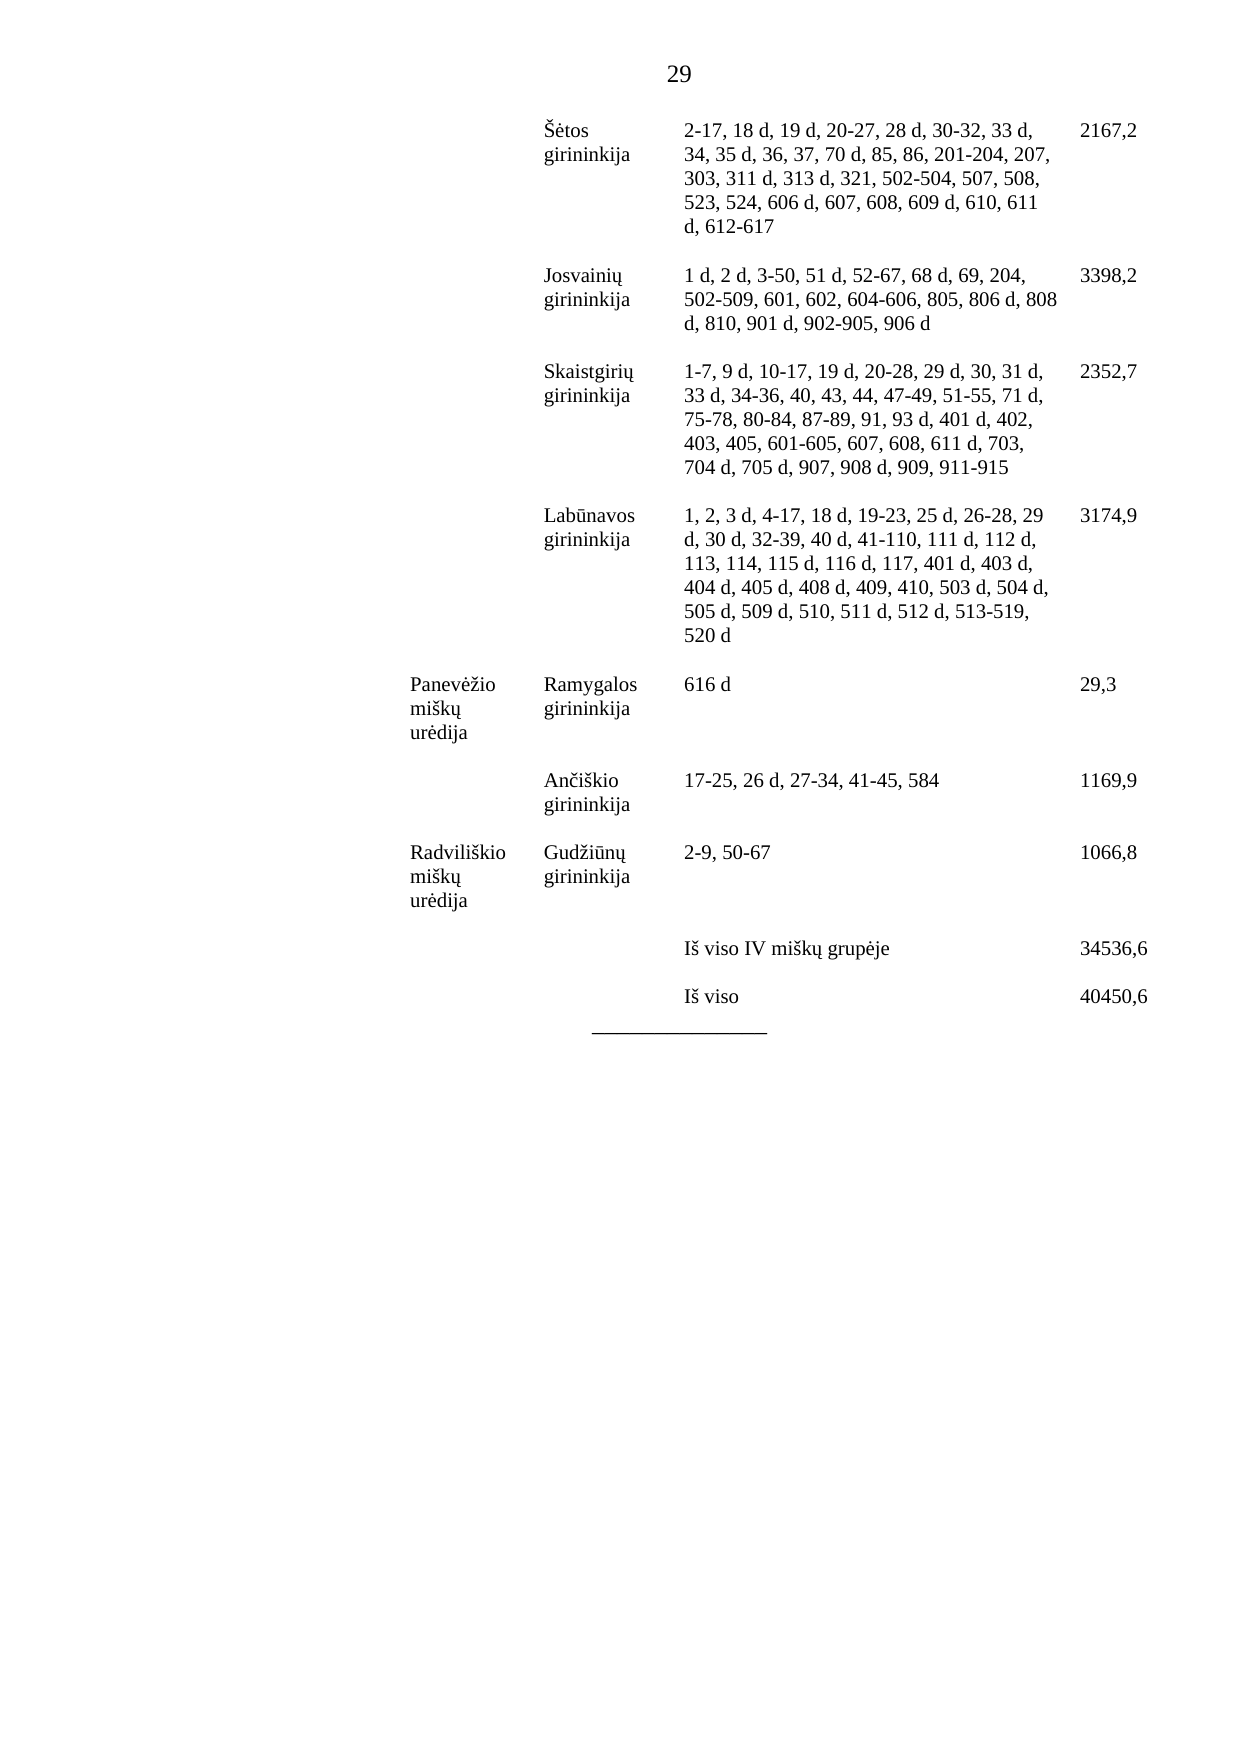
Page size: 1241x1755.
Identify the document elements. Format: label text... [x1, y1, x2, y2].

table_cell 616 d [673, 672, 1068, 744]
table_cell [532, 984, 673, 1008]
table_cell Šėtos girininkija [532, 118, 673, 238]
table_cell [399, 768, 532, 816]
table_cell [1069, 744, 1181, 768]
table_cell [1069, 648, 1181, 672]
table_cell [1069, 479, 1181, 503]
table_cell [1069, 912, 1181, 936]
table_cell 2352,7 [1069, 359, 1181, 479]
table_cell [399, 359, 532, 479]
table_cell [399, 816, 532, 840]
table_cell [177, 118, 399, 238]
table_cell Labūnavos girininkija [532, 503, 673, 647]
table_cell 3398,2 [1069, 263, 1181, 335]
table_cell [399, 960, 532, 984]
table_cell [399, 118, 532, 238]
table_cell [532, 912, 673, 936]
table_cell [673, 960, 1068, 984]
table_cell [177, 648, 399, 672]
table_cell [1069, 816, 1181, 840]
table_cell [399, 263, 532, 335]
table_cell [177, 936, 399, 960]
table_cell [532, 744, 673, 768]
table_cell [399, 335, 532, 359]
table_cell [532, 335, 673, 359]
table_cell Gudžiūnų girininkija [532, 840, 673, 912]
table_cell Josvainių girininkija [532, 263, 673, 335]
table_cell 40450,6 [1069, 984, 1181, 1008]
table_cell Skaistgirių girininkija [532, 359, 673, 479]
table_cell 1, 2, 3 d, 4-17, 18 d, 19-23, 25 d, 26-28, 29 d, 30 d, 32-39, 40 d, 41-110, 111 d, 112 d, 113, 114, 115 d, 116 d, 117, 401 d, 403 d, 404 d, 405 d, 408 d, 409, 410, 503 d, 504 d, 505 d, 509 d, 510, 511 d, 512 d, 513-519, 520 d [673, 503, 1068, 647]
table_cell [399, 744, 532, 768]
table_cell 2-9, 50-67 [673, 840, 1068, 912]
table_cell [399, 936, 532, 960]
table_cell [1069, 239, 1181, 262]
table_cell [673, 816, 1068, 840]
table_cell [399, 912, 532, 936]
table_cell [177, 263, 399, 335]
table_cell Iš viso [673, 984, 1068, 1008]
table_cell [532, 239, 673, 262]
table_cell 17-25, 26 d, 27-34, 41-45, 584 [673, 768, 1068, 816]
table_cell [399, 984, 532, 1008]
table_cell Ramygalos girininkija [532, 672, 673, 744]
table_cell [532, 936, 673, 960]
table_cell [399, 503, 532, 647]
table_cell 2-17, 18 d, 19 d, 20-27, 28 d, 30-32, 33 d, 34, 35 d, 36, 37, 70 d, 85, 86, 201-204, 207, 303, 311 d, 313 d, 321, 502-504, 507, 508, 523, 524, 606 d, 607, 608, 609 d, 610, 611 d, 612-617 [673, 118, 1068, 238]
table_cell [177, 503, 399, 647]
table_cell 29,3 [1069, 672, 1181, 744]
table_cell [399, 239, 532, 262]
table_cell [532, 960, 673, 984]
table_cell [532, 479, 673, 503]
table_cell [673, 912, 1068, 936]
table_cell Ančiškio girininkija [532, 768, 673, 816]
table_cell 1066,8 [1069, 840, 1181, 912]
table_cell [673, 479, 1068, 503]
table_cell Radviliškio miškų urėdija [399, 840, 532, 912]
table_cell [532, 648, 673, 672]
table_cell [177, 335, 399, 359]
table_cell [177, 744, 399, 768]
table_cell [177, 359, 399, 479]
table_cell 1169,9 [1069, 768, 1181, 816]
table_cell Panevėžio miškų urėdija [399, 672, 532, 744]
table_cell [177, 816, 399, 840]
table_cell 3174,9 [1069, 503, 1181, 647]
table_cell [399, 479, 532, 503]
table_cell [177, 984, 399, 1008]
text ______________ [177, 1008, 1181, 1037]
table_cell [177, 672, 399, 744]
table_cell [177, 479, 399, 503]
table_cell [532, 816, 673, 840]
table_cell [177, 840, 399, 912]
table_cell [1069, 960, 1181, 984]
table_cell 2167,2 [1069, 118, 1181, 238]
table_cell [1069, 335, 1181, 359]
table_cell [399, 648, 532, 672]
table_cell [177, 960, 399, 984]
table_cell [177, 768, 399, 816]
table_cell 1-7, 9 d, 10-17, 19 d, 20-28, 29 d, 30, 31 d, 33 d, 34-36, 40, 43, 44, 47-49, 51-55, 71 d, 75-78, 80-84, 87-89, 91, 93 d, 401 d, 402, 403, 405, 601-605, 607, 608, 611 d, 703, 704 d, 705 d, 907, 908 d, 909, 911-915 [673, 359, 1068, 479]
table_cell [177, 912, 399, 936]
table_cell Iš viso IV miškų grupėje [673, 936, 1068, 960]
table_cell [673, 335, 1068, 359]
table_cell [673, 744, 1068, 768]
table_cell [673, 648, 1068, 672]
table_cell 1 d, 2 d, 3-50, 51 d, 52-67, 68 d, 69, 204, 502-509, 601, 602, 604-606, 805, 806 d, 808 d, 810, 901 d, 902-905, 906 d [673, 263, 1068, 335]
table_cell [177, 239, 399, 262]
table_cell 34536,6 [1069, 936, 1181, 960]
table_cell [673, 239, 1068, 262]
